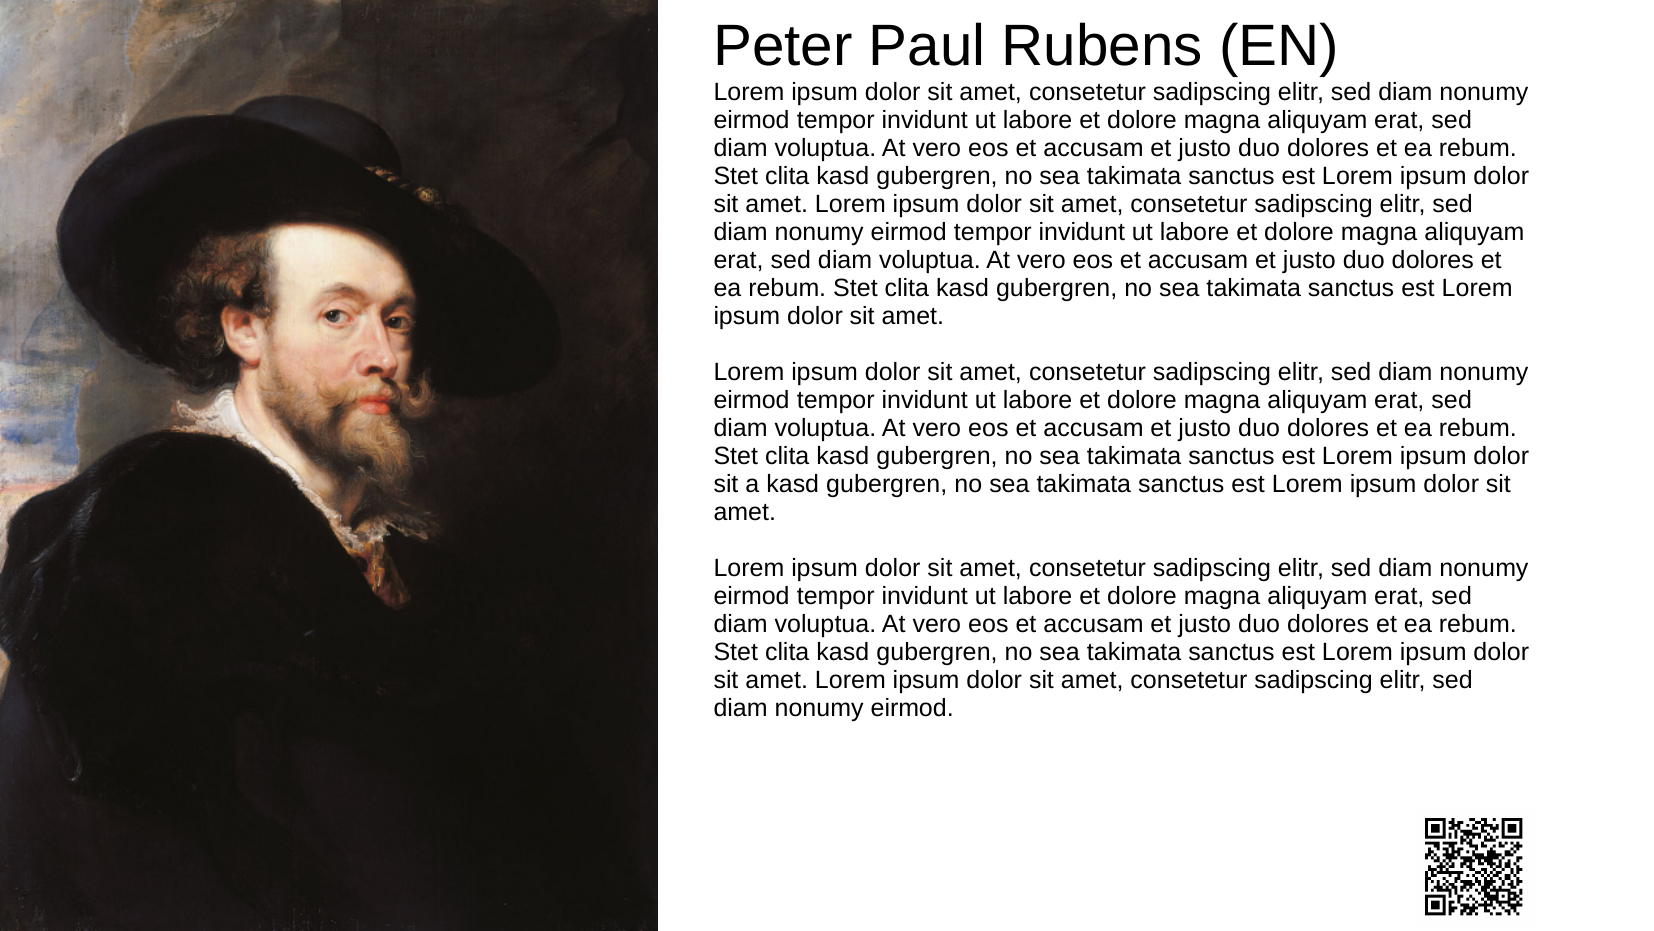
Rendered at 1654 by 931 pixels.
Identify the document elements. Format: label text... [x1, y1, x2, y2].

picture [0, 0, 658, 931]
picture [1413, 806, 1534, 927]
title Peter Paul Rubens (EN) Lorem ipsum dolor sit amet, consetetur sadipscing elitr, sed diam nonumy eirmod tempor invidunt ut labore et dolore magna aliquyam erat, sed diam voluptua. At vero eos et accusam et justo duo dolores et ea rebum. Stet clita kasd gubergren, no sea takimata sanctus est Lorem ipsum dolor sit amet. Lorem ipsum dolor sit amet, consetetur sadipscing elitr, sed diam nonumy eirmod tempor invidunt ut labore et dolore magna aliquyam erat, sed diam voluptua. At vero eos et accusam et justo duo dolores et ea rebum. Stet clita kasd gubergren, no sea takimata sanctus est Lorem ipsum dolor sit amet. Lorem ipsum dolor sit amet, consetetur sadipscing elitr, sed diam nonumy eirmod tempor invidunt ut labore et dolore magna aliquyam erat, sed diam voluptua. At vero eos et accusam et justo duo dolores et ea rebum. Stet clita kasd gubergren, no sea takimata sanctus est Lorem ipsum dolor sit a kasd gubergren, no sea takimata sanctus est Lorem ipsum dolor sit amet. Lorem ipsum dolor sit amet, consetetur sadipscing elitr, sed diam nonumy eirmod tempor invidunt ut labore et dolore magna aliquyam erat, sed diam voluptua. At vero eos et accusam et justo duo dolores et ea rebum. Stet clita kasd gubergren, no sea takimata sanctus est Lorem ipsum dolor sit amet. Lorem ipsum dolor sit amet, consetetur sadipscing elitr, sed diam nonumy eirmod. [713, 0, 1535, 764]
